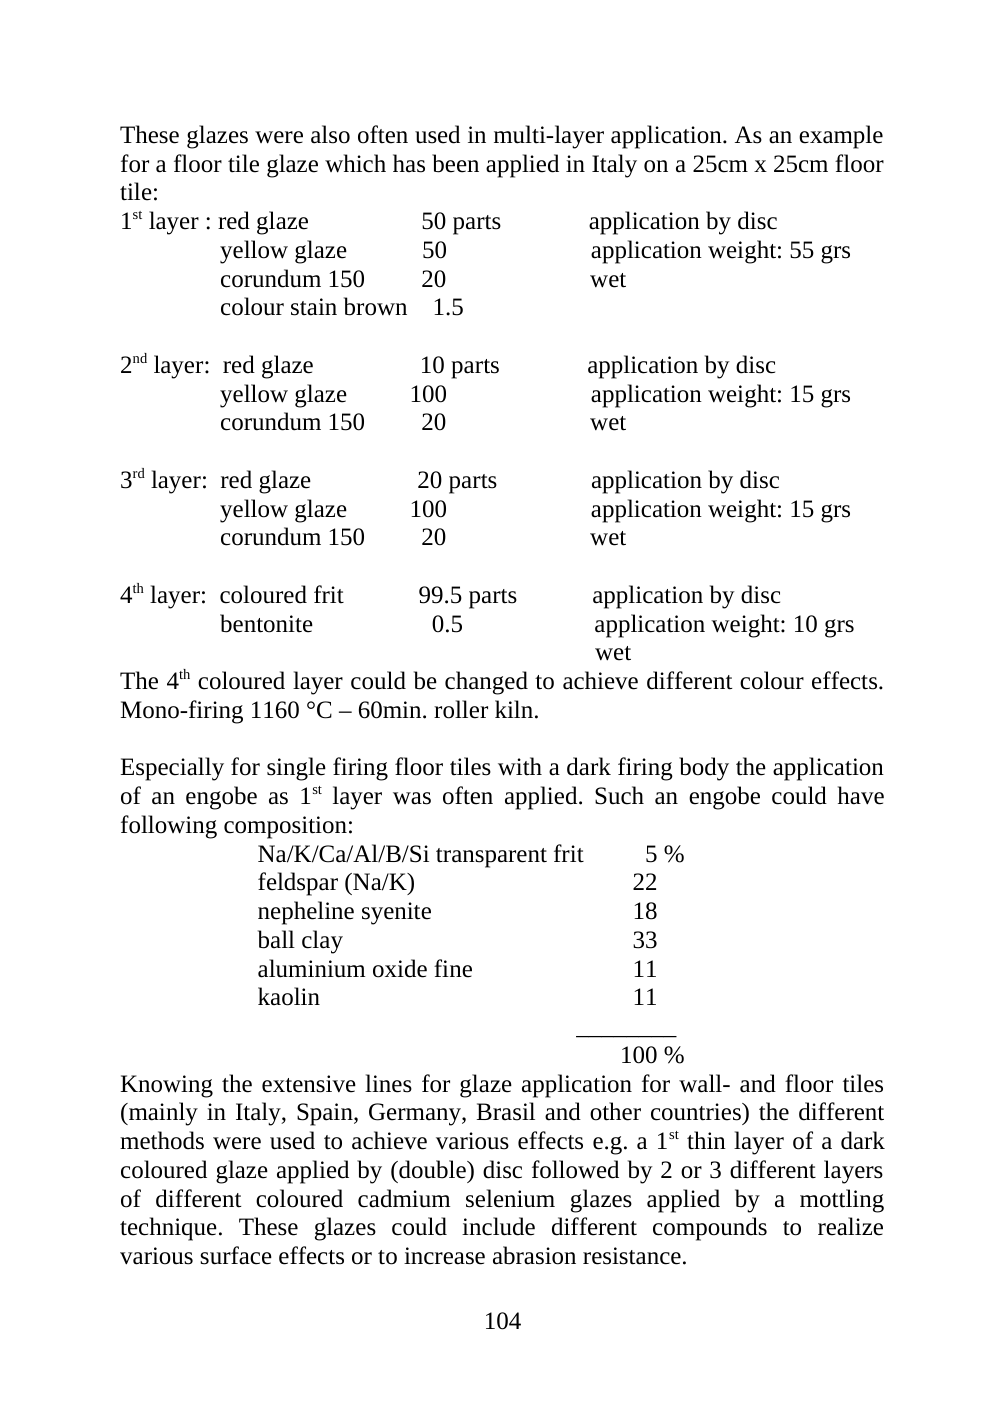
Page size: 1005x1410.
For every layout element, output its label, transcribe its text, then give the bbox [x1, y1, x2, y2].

text Knowing the extensive lines for glaze application for wall- and floor tiles (mainly in Italy, Spain, Germany, Brasil and other countries) the different methods were used to achieve various effects e.g. a 1st thin layer of a dark coloured glaze applied by (double) disc followed by 2 or 3 different layers of different coloured cadmium selenium glazes applied by a mottling technique. These glazes could include different compounds to realize various surface effects or to increase abrasion resistance. [120, 1069, 885, 1270]
text yellow glaze 50 application weight: 55 grs [176, 235, 885, 264]
text corundum 150 20 wet [176, 407, 885, 436]
text Na/K/Ca/Al/B/Si transparent frit 5 % [176, 839, 885, 867]
text 4th layer: coloured frit 99.5 parts application by disc [120, 580, 885, 609]
text These glazes were also often used in multi-layer application. As an example for a floor tile glaze which has been applied in Italy on a 25cm x 25cm floor tile: [120, 120, 885, 206]
text nepheline syenite 18 [176, 896, 885, 925]
text yellow glaze 100 application weight: 15 grs [176, 494, 885, 522]
text wet [176, 637, 885, 666]
text ball clay 33 [176, 925, 885, 954]
text corundum 150 20 wet [176, 522, 885, 551]
text bentonite 0.5 application weight: 10 grs [176, 609, 885, 637]
text 2nd layer: red glaze 10 parts application by disc [120, 350, 885, 379]
text 3rd layer: red glaze 20 parts application by disc [120, 465, 885, 494]
text Especially for single firing floor tiles with a dark firing body the application of an engobe as 1st layer was often applied. Such an engobe could have following composition: [120, 752, 885, 839]
text 100 % [176, 1040, 885, 1069]
text yellow glaze 100 application weight: 15 grs [176, 379, 885, 407]
text corundum 150 20 wet [176, 264, 885, 292]
text aluminium oxide fine 11 [176, 954, 885, 982]
text feldspar (Na/K) 22 [176, 867, 885, 896]
text ________ [176, 1011, 885, 1040]
text 1st layer : red glaze 50 parts application by disc [120, 206, 885, 235]
text kaolin 11 [176, 982, 885, 1011]
text colour stain brown 1.5 [176, 292, 885, 321]
text The 4th coloured layer could be changed to achieve different colour effects. Mono-firing 1160 °C – 60min. roller kiln. [120, 666, 885, 724]
